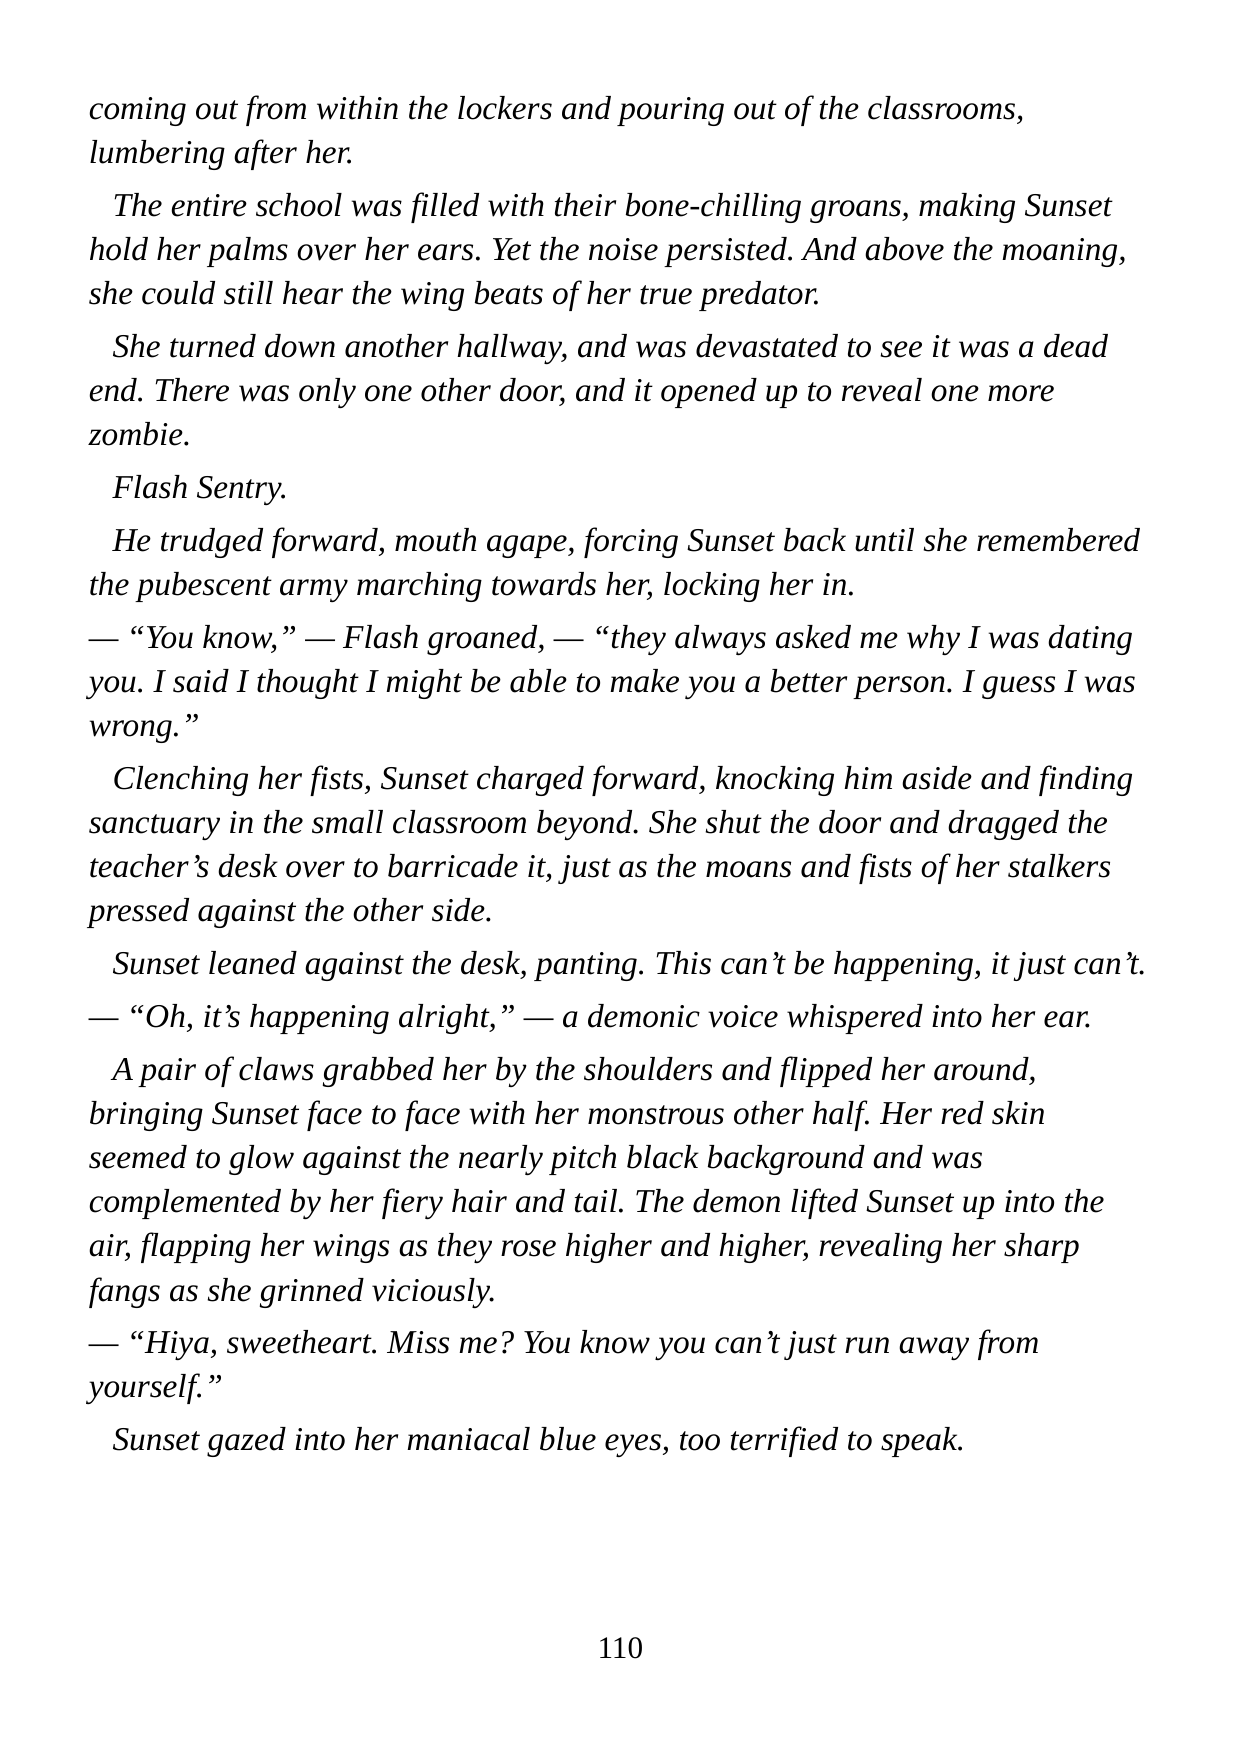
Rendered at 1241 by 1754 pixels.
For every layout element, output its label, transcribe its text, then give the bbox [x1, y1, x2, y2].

text — “Hiya, sweetheart. Miss me? You know you can’t just run away from yourself.” [88, 1323, 1152, 1405]
text coming out from within the lockers and pouring out of the classrooms, lumbering after her. [88, 88, 1152, 171]
text The entire school was filled with their bone-chilling groans, making Sunset hold her palms over her ears. Yet the noise persisted. And above the moaning, she could still hear the wing beats of her true predator. [88, 186, 1152, 312]
text Sunset leaned against the desk, panting. This can’t be happening, it just can’t. [88, 944, 1152, 982]
text Clenching her fists, Sunset charged forward, knocking him aside and finding sanctuary in the small classroom beyond. She shut the door and dragged the teacher’s desk over to barricade it, just as the moans and fists of her stalkers pressed against the other side. [88, 758, 1152, 929]
text — “Oh, it’s happening alright,” — a demonic voice whispered into her ear. [88, 997, 1152, 1035]
text A pair of claws grabbed her by the shoulders and flipped her around, bringing Sunset face to face with her monstrous other half. Her red skin seemed to glow against the nearly pitch black background and was complemented by her fiery hair and tail. The demon lifted Sunset up into the air, flapping her wings as they rose higher and higher, revealing her sharp fangs as she grinned viciously. [88, 1049, 1152, 1308]
text He trudged forward, mouth agape, forcing Sunset back until she remembered the pubescent army marching towards her, locking her in. [88, 521, 1152, 603]
text Flash Sentry. [88, 468, 1152, 506]
text — “You know,” — Flash groaned, — “they always asked me why I was dating you. I said I thought I might be able to make you a better person. I guess I was wrong.” [88, 617, 1152, 744]
text She turned down another hallway, and was devastated to see it was a dead end. There was only one other door, and it opened up to reveal one more zombie. [88, 327, 1152, 453]
text Sunset gazed into her maniacal blue eyes, too terrified to speak. [88, 1420, 1152, 1458]
